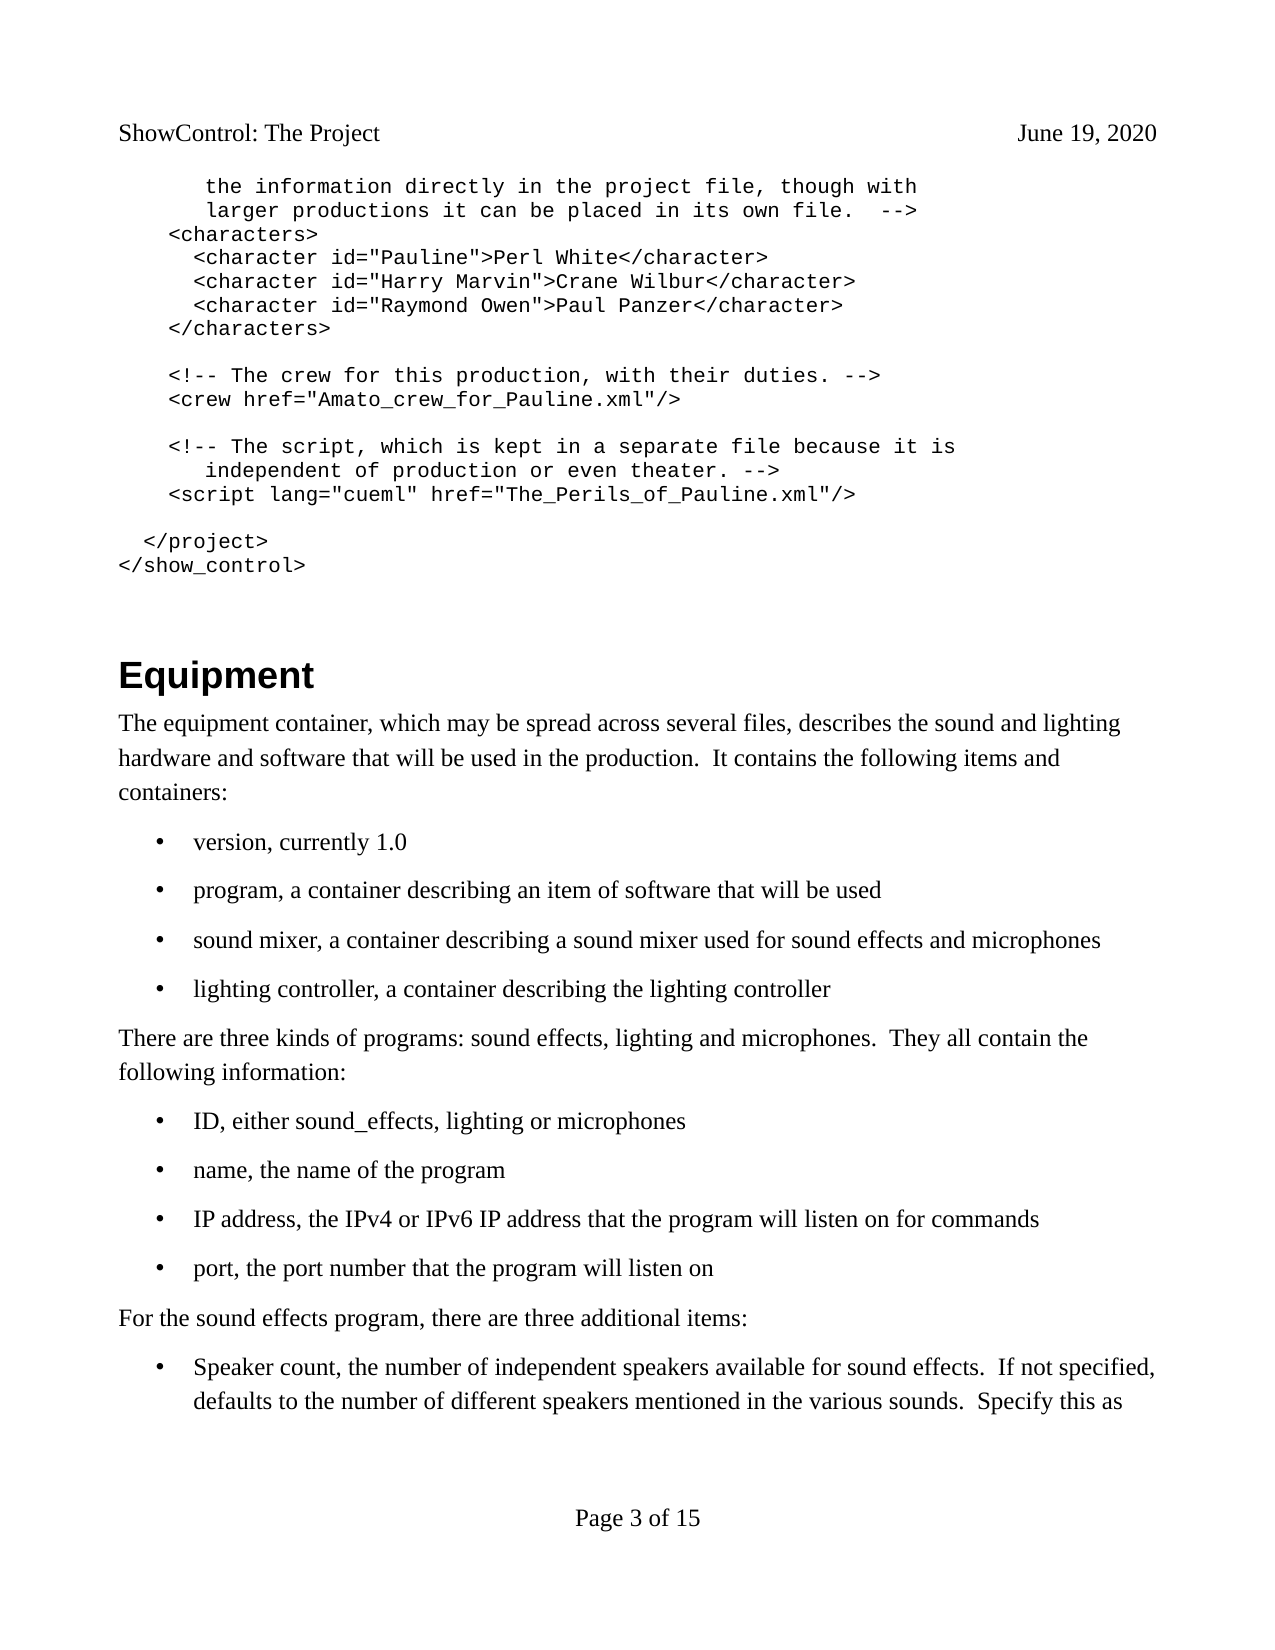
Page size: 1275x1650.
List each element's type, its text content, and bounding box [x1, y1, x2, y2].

text <crew href="Amato_crew_for_Pauline.xml"/> [118, 389, 1157, 413]
text independent of production or even theater. --> [118, 460, 1157, 484]
text <script lang="cueml" href="The_Perils_of_Pauline.xml"/> [118, 484, 1157, 507]
text <!-- The script, which is kept in a separate file because it is [118, 436, 1157, 460]
list lighting controller, a container describing the lighting controller [156, 974, 1157, 1002]
subtitle Equipment [118, 652, 1157, 696]
text <characters> [118, 224, 1157, 247]
text </characters> [118, 318, 1157, 342]
list name, the name of the program [156, 1155, 1157, 1184]
list IP address, the IPv4 or IPv6 IP address that the program will listen on for commands [156, 1204, 1157, 1233]
text <!-- The crew for this production, with their duties. --> [118, 366, 1157, 389]
text <character id="Pauline">Perl White</character> [118, 247, 1157, 271]
list Speaker count, the number of independent speakers available for sound effects. If not specified, defaults to the number of different speakers mentioned in the various sounds. Specify this as [156, 1352, 1157, 1415]
text </show_control> [118, 555, 1157, 578]
list port, the port number that the program will listen on [156, 1253, 1157, 1282]
text There are three kinds of programs: sound effects, lighting and microphones. They all contain the following information: [118, 1023, 1157, 1086]
text For the sound effects program, there are three additional items: [118, 1303, 1157, 1331]
list version, currently 1.0 [156, 827, 1157, 855]
text <character id="Harry Marvin">Crane Wilbur</character> [118, 271, 1157, 294]
text larger productions it can be placed in its own file. --> [118, 200, 1157, 224]
text </project> [118, 531, 1157, 555]
list ID, either sound_effects, lighting or microphones [156, 1106, 1157, 1135]
text The equipment container, which may be spread across several files, describes the sound and lighting hardware and software that will be used in the production. It contains the following items and containers: [118, 708, 1157, 806]
text <character id="Raymond Owen">Paul Panzer</character> [118, 294, 1157, 318]
text the information directly in the project file, though with [118, 176, 1157, 200]
list program, a container describing an item of software that will be used [156, 876, 1157, 904]
list sound mixer, a container describing a sound mixer used for sound effects and microphones [156, 925, 1157, 953]
